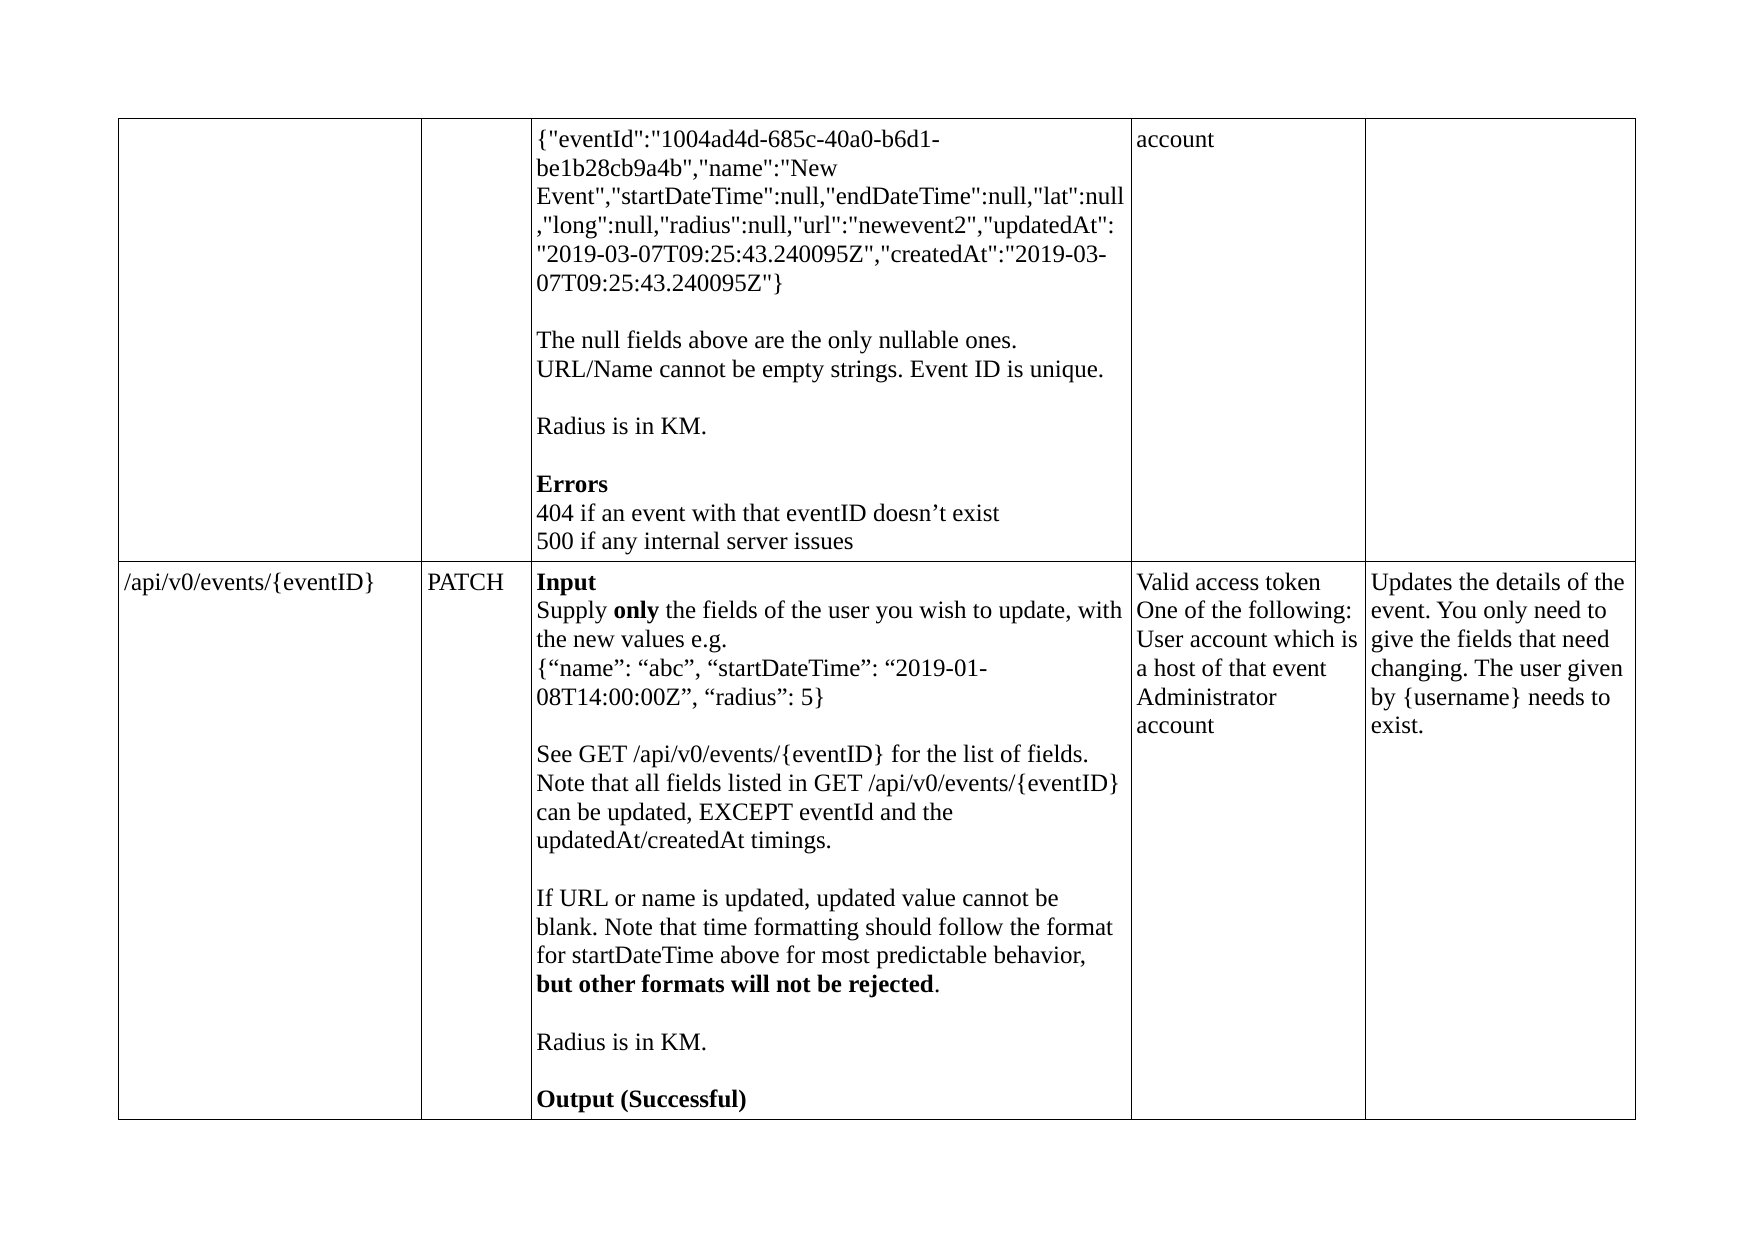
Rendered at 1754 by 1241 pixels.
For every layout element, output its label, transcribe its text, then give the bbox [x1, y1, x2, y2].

table_cell PATCH [422, 562, 531, 1119]
table_cell Valid access token One of the following: User account which is a host of that event Administrator account [1132, 562, 1365, 1119]
table_cell [1366, 119, 1635, 561]
table_cell {"eventId":"1004ad4d-685c-40a0-b6d1-be1b28cb9a4b","name":"New Event","startDateTime":null,"endDateTime":null,"lat":null,"long":null,"radius":null,"url":"newevent2","updatedAt":"2019-03-07T09:25:43.240095Z","createdAt":"2019-03-07T09:25:43.240095Z"} The null fields above are the only nullable ones. URL/Name cannot be empty strings. Event ID is unique. Radius is in KM. Errors 404 if an event with that eventID doesn’t exist 500 if any internal server issues [532, 119, 1131, 561]
table_cell [422, 119, 531, 561]
table_cell account [1132, 119, 1365, 561]
table_cell Input Supply only the fields of the user you wish to update, with the new values e.g. {“name”: “abc”, “startDateTime”: “2019-01-08T14:00:00Z”, “radius”: 5} See GET /api/v0/events/{eventID} for the list of fields. Note that all fields listed in GET /api/v0/events/{eventID} can be updated, EXCEPT eventId and the updatedAt/createdAt timings. If URL or name is updated, updated value cannot be blank. Note that time formatting should follow the format for startDateTime above for most predictable behavior, but other formats will not be rejected. Radius is in KM. Output (Successful) [532, 562, 1131, 1119]
table_cell /api/v0/events/{eventID} [119, 562, 421, 1119]
table_cell [119, 119, 421, 561]
table_cell Updates the details of the event. You only need to give the fields that need changing. The user given by {username} needs to exist. [1366, 562, 1635, 1119]
